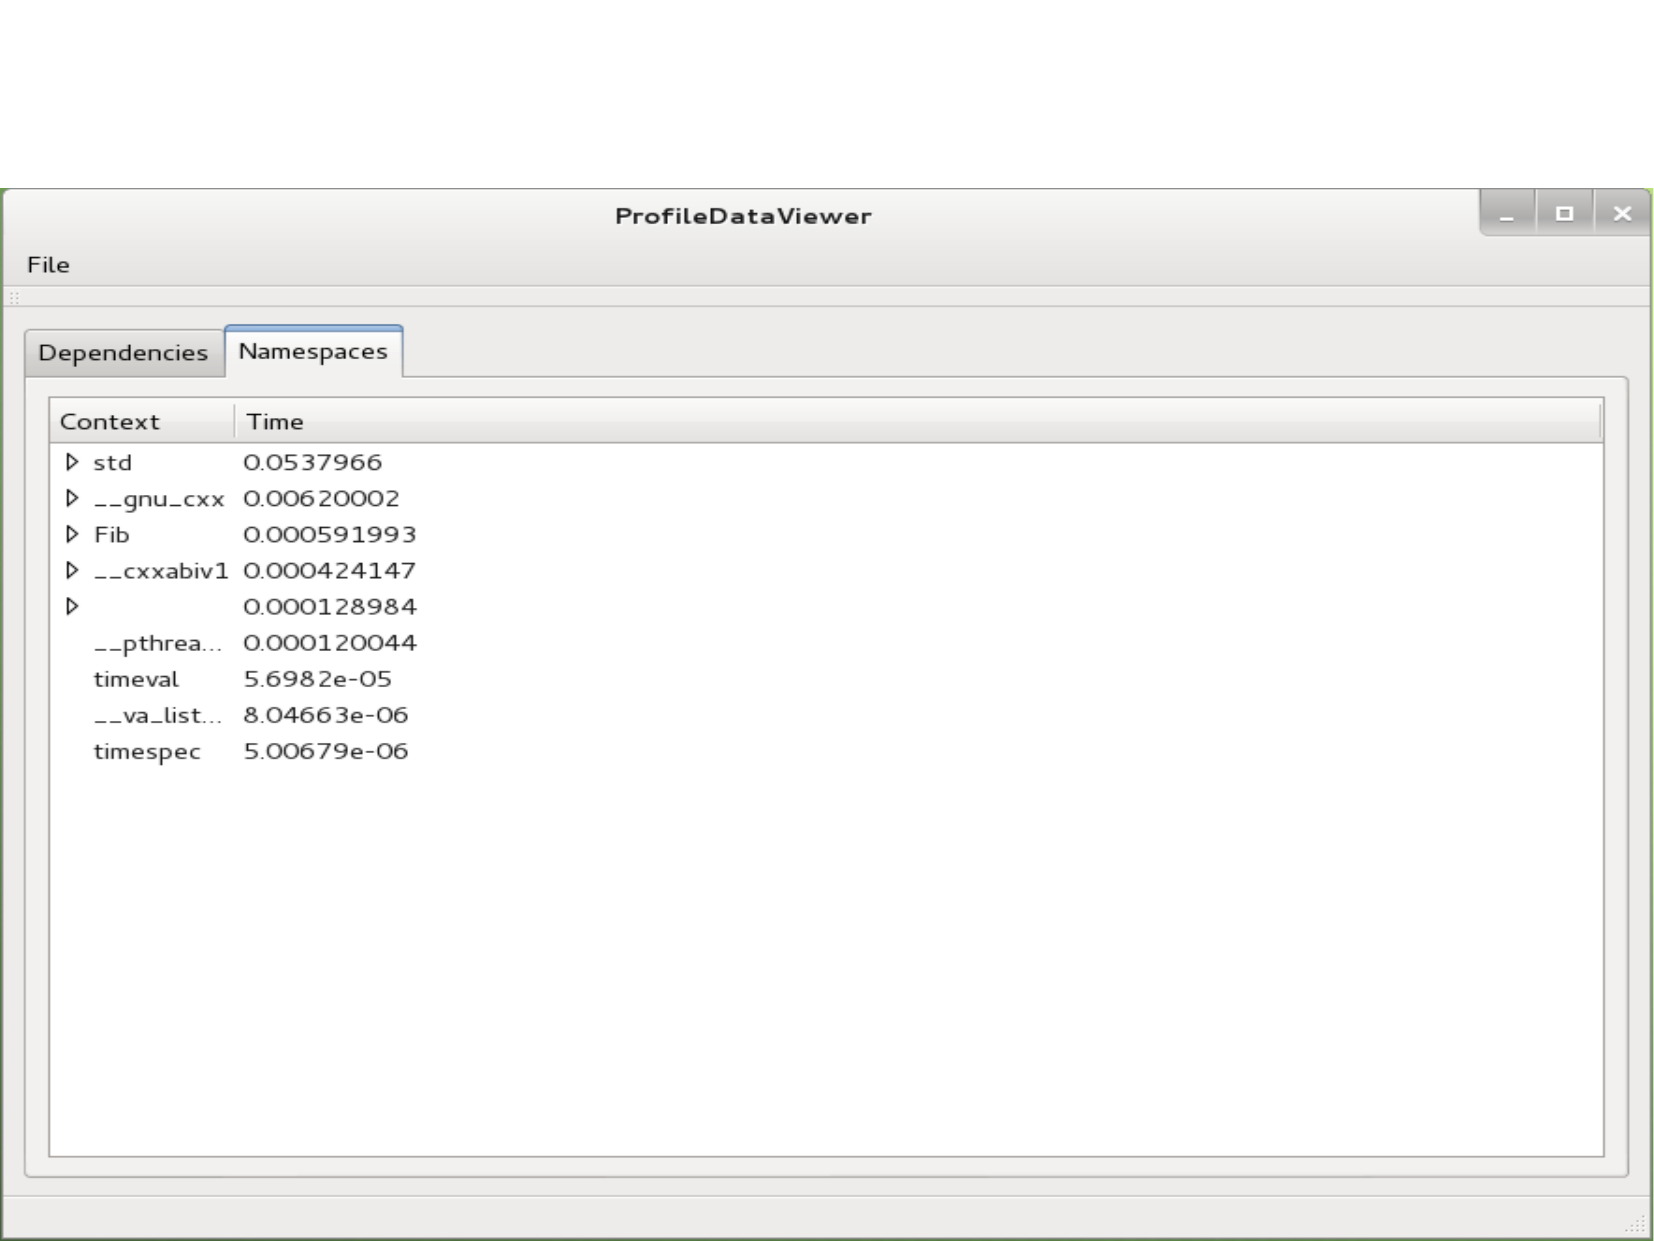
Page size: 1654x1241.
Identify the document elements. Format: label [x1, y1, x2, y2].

picture [0, 188, 1654, 1241]
